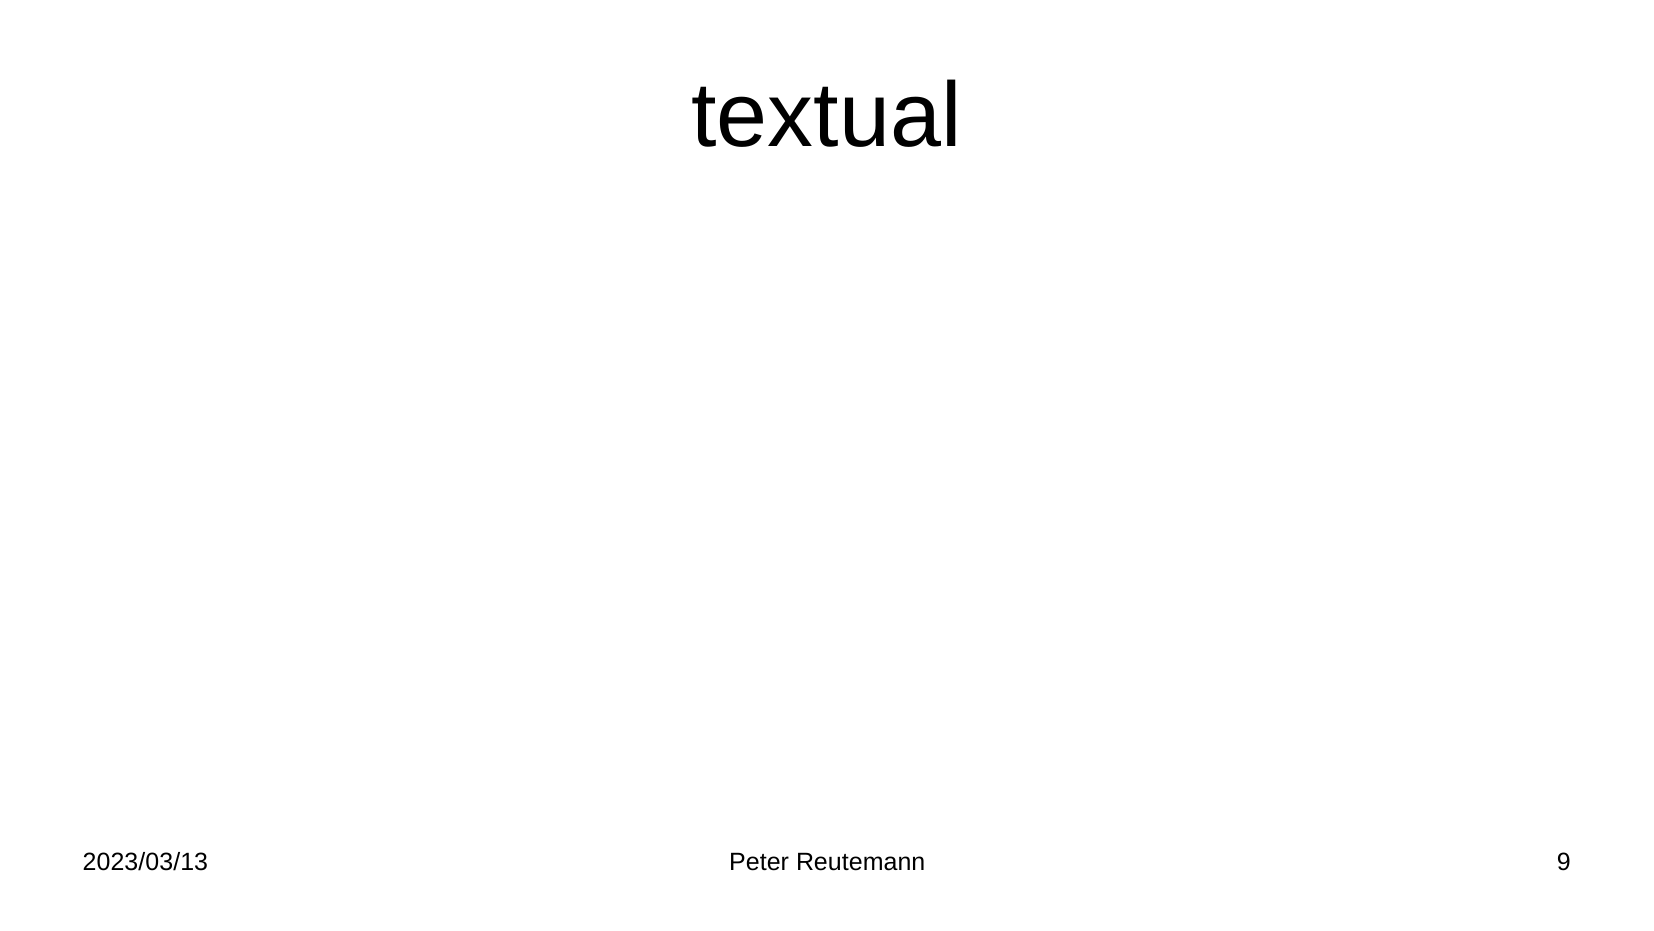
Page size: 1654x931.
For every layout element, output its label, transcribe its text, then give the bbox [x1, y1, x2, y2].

title textual [82, 37, 1571, 193]
